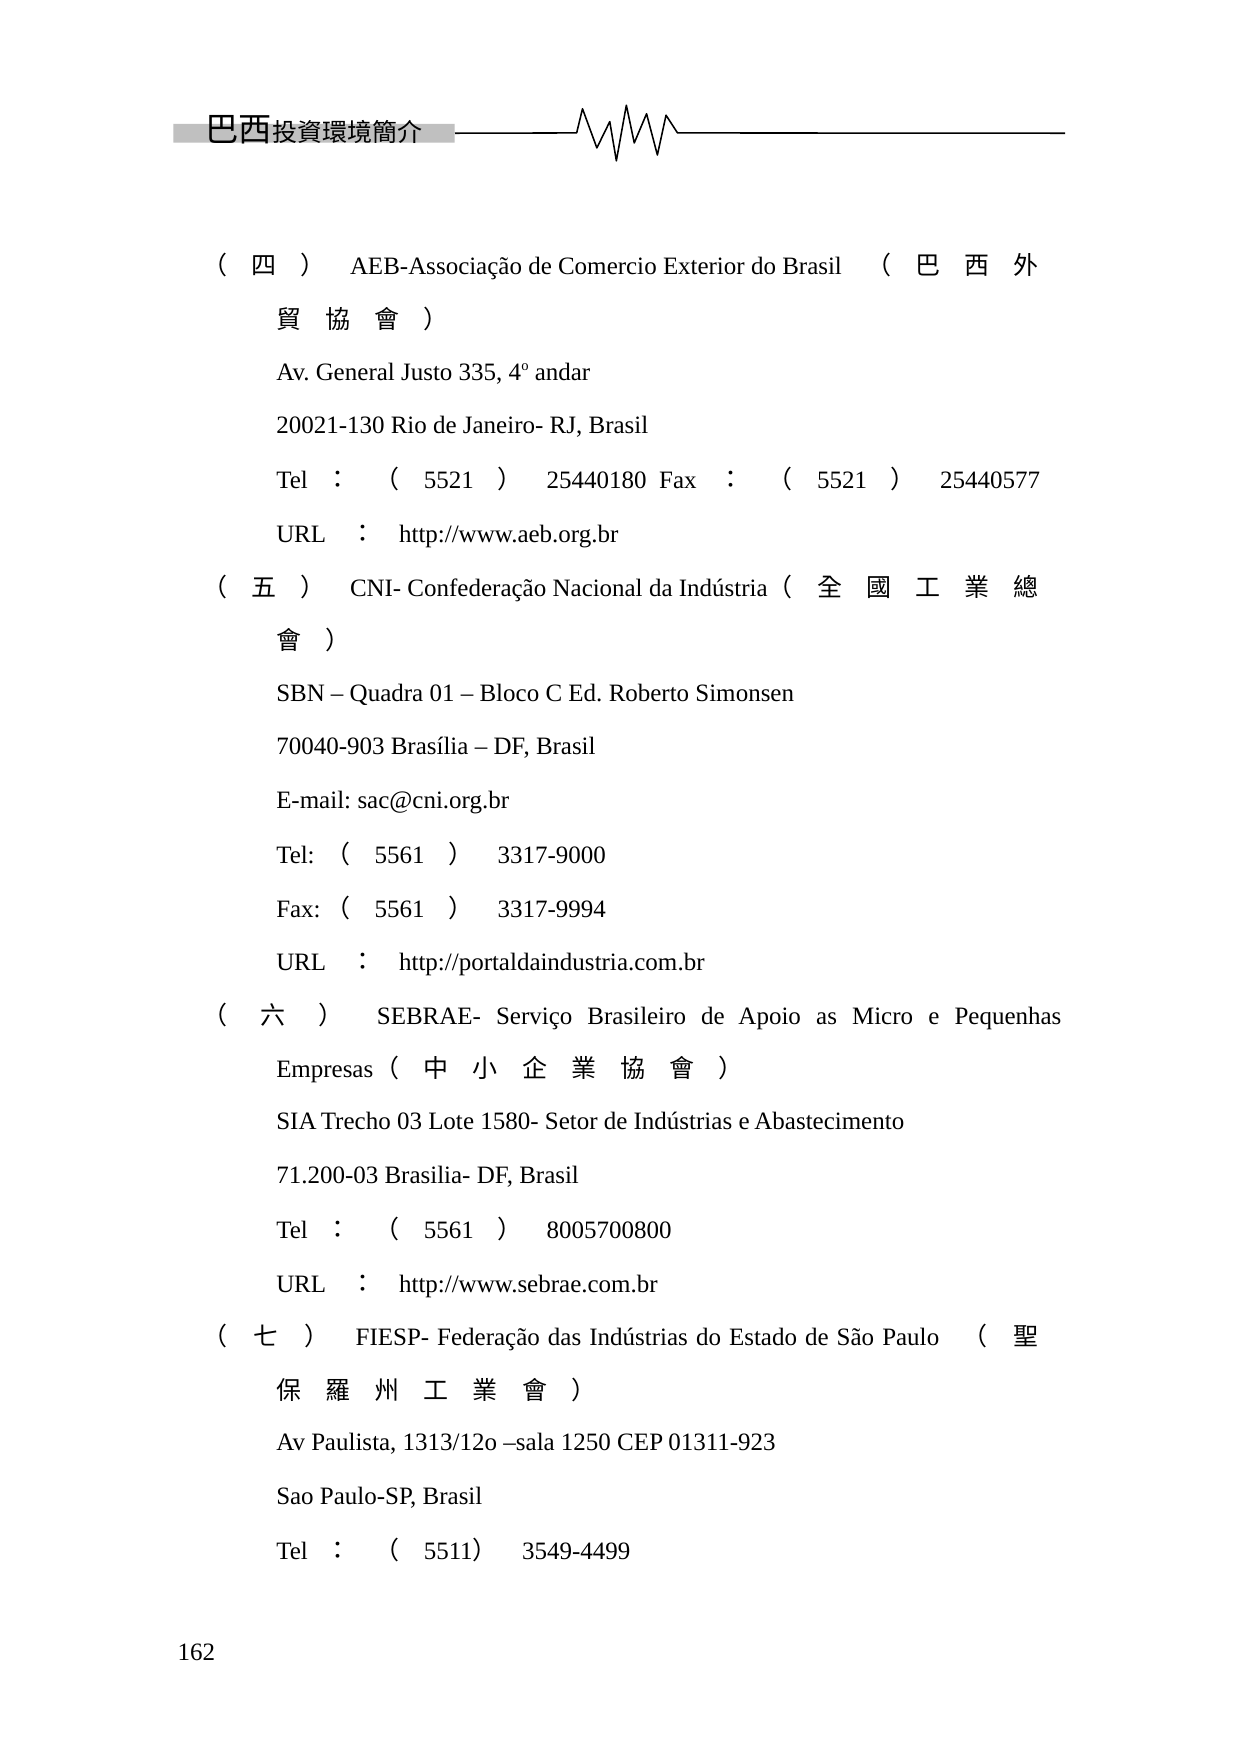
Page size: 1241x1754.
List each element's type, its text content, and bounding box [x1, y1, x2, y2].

text Sao Paulo-SP, Brasil [276, 1469, 1063, 1522]
text 71.200-03 Brasilia- DF, Brasil [276, 1147, 1063, 1201]
text 20021-130 Rio de Janeiro- RJ, Brasil [276, 398, 1063, 451]
text URL：http://www.aeb.org.br [276, 505, 1063, 558]
text Tel：（5511）3549-4499 [276, 1522, 1063, 1576]
text Fax:（5561）3317-9994 [276, 880, 1063, 933]
text （六）SEBRAE- Serviço Brasileiro de Apoio as Micro e Pequenhas Empresas（中小企業協會） [202, 987, 1063, 1094]
text （七）FIESP- Federação das Indústrias do Estado de São Paulo（聖保羅州工業會） [202, 1308, 1063, 1415]
text E-mail: sac@cni.org.br [276, 773, 1063, 826]
text Tel:（5561）3317-9000 [276, 826, 1063, 880]
text Tel：（5561）8005700800 [276, 1201, 1063, 1254]
text （五）CNI- Confederação Nacional da Indústria（全國工業總會） [202, 558, 1063, 666]
text Av Paulista, 1313/12o –sala 1250 CEP 01311-923 [276, 1415, 1063, 1469]
text SIA Trecho 03 Lote 1580- Setor de Indústrias e Abastecimento [276, 1094, 1063, 1147]
text SBN – Quadra 01 – Bloco C Ed. Roberto Simonsen [276, 666, 1063, 719]
text Tel：（5521）25440180 Fax：（5521）25440577 [276, 451, 1063, 505]
text （四）AEB-Associação de Comercio Exterior do Brasil（巴西外貿協會） [202, 237, 1063, 344]
text 70040-903 Brasília – DF, Brasil [276, 719, 1063, 773]
text URL：http://portaldaindustria.com.br [276, 933, 1063, 987]
text Av. General Justo 335, 4o andar [276, 344, 1063, 398]
text URL：http://www.sebrae.com.br [276, 1254, 1063, 1308]
